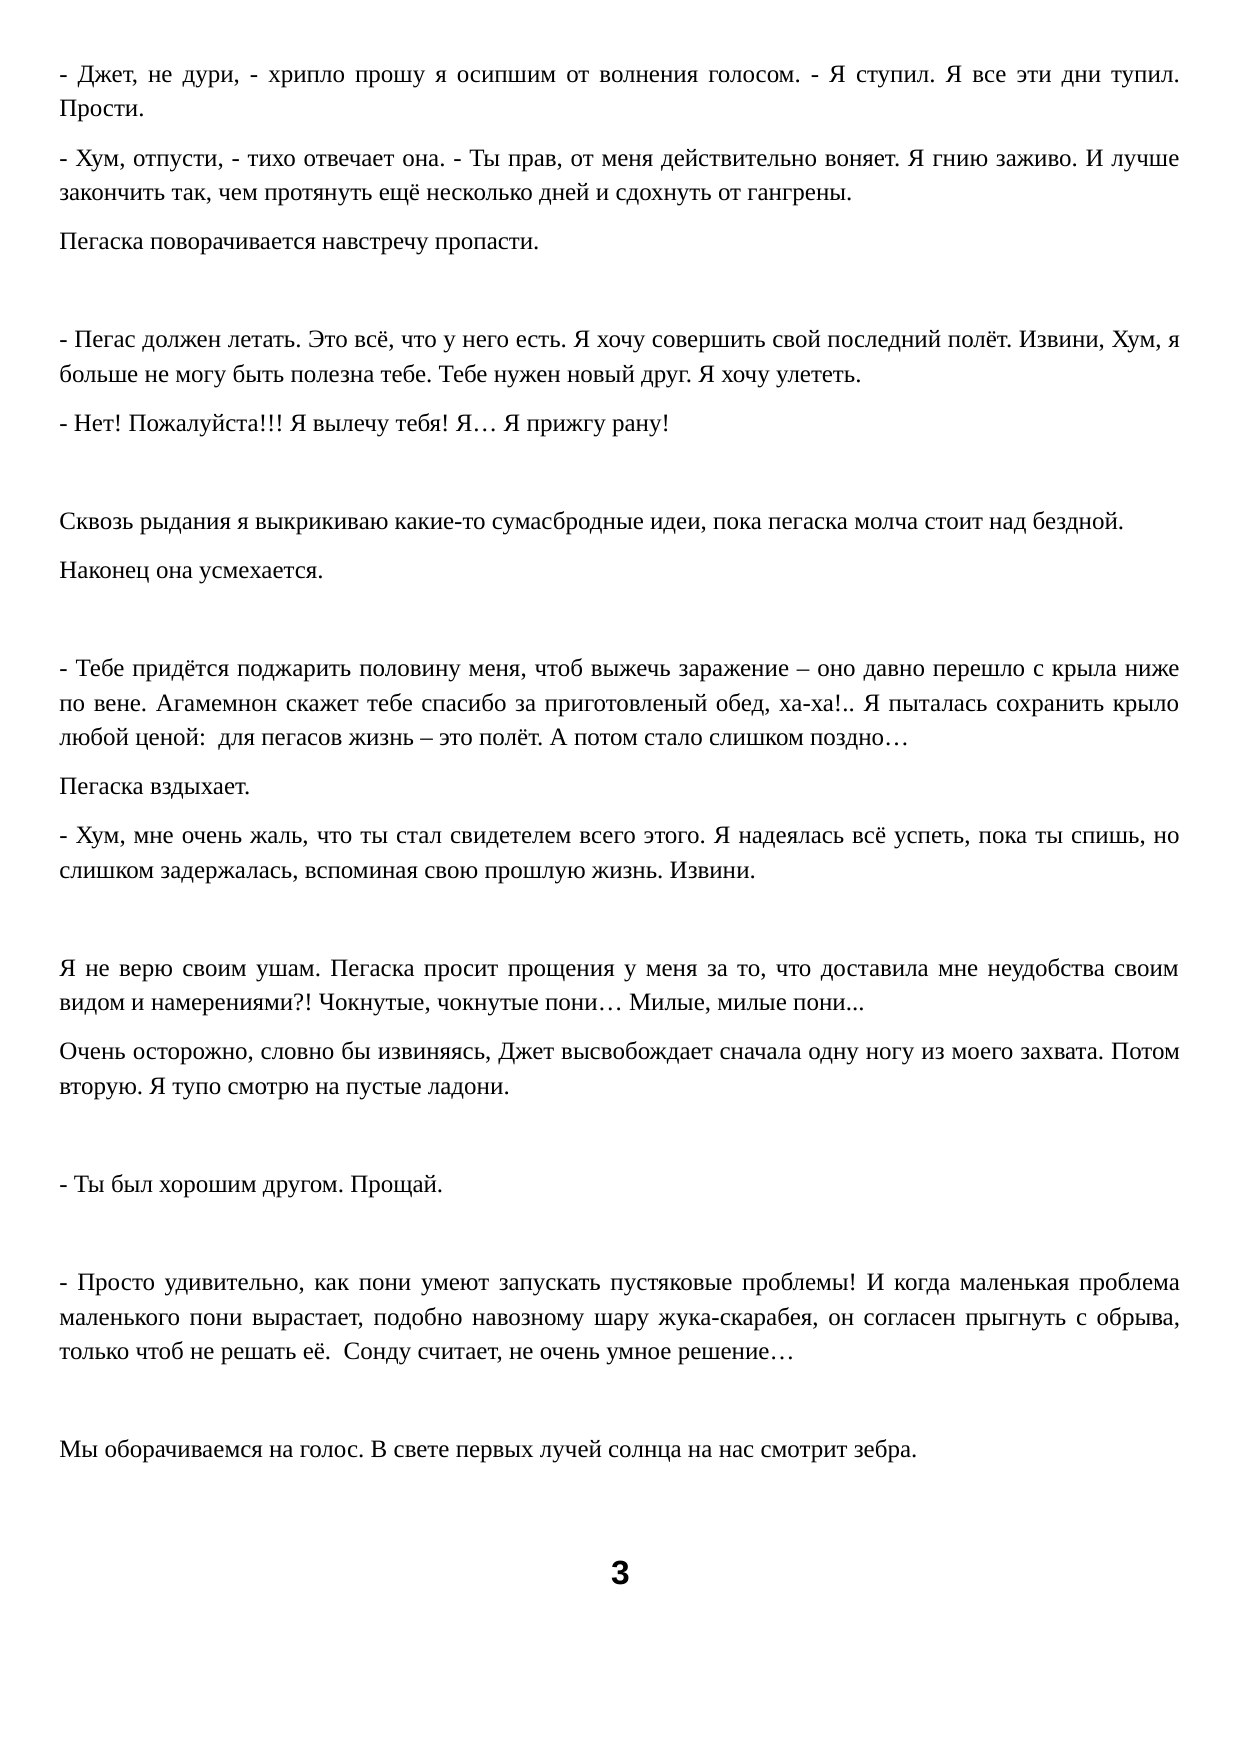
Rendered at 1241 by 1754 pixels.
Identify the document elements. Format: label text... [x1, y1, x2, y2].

subtitle 3 [59, 1553, 1181, 1592]
text Я не верю своим ушам. Пегаска просит прощения у меня за то, что доставила мне неудобства своим видом и намерениями?! Чокнутые, чокнутые пони… Милые, милые пони... [59, 953, 1181, 1016]
text Мы оборачиваемся на голос. В свете первых лучей солнца на нас смотрит зебра. [59, 1434, 1181, 1463]
text - Пегас должен летать. Это всё, что у него есть. Я хочу совершить свой последний полёт. Извини, Хум, я больше не могу быть полезна тебе. Тебе нужен новый друг. Я хочу улететь. [59, 324, 1181, 387]
text - Джет, не дури, - хрипло прошу я осипшим от волнения голосом. - Я ступил. Я все эти дни тупил. Прости. [59, 59, 1181, 122]
text - Тебе придётся поджарить половину меня, чтоб выжечь заражение – оно давно перешло с крыла ниже по вене. Агамемнон скажет тебе спасибо за приготовленый обед, ха-ха!.. Я пыталась сохранить крыло любой ценой: для пегасов жизнь – это полёт. А потом стало слишком поздно… [59, 653, 1181, 751]
text Очень осторожно, словно бы извиняясь, Джет высвобождает сначала одну ногу из моего захвата. Потом вторую. Я тупо смотрю на пустые ладони. [59, 1036, 1181, 1099]
text Сквозь рыдания я выкрикиваю какие-то сумасбродные идеи, пока пегаска молча стоит над бездной. [59, 506, 1181, 535]
text - Просто удивительно, как пони умеют запускать пустяковые проблемы! И когда маленькая проблема маленького пони вырастает, подобно навозному шару жука-скарабея, он согласен прыгнуть с обрыва, только чтоб не решать её. Сонду считает, не очень умное решение… [59, 1267, 1181, 1365]
text - Нет! Пожалуйста!!! Я вылечу тебя! Я… Я прижгу рану! [59, 408, 1181, 437]
text Наконец она усмехается. [59, 555, 1181, 584]
text - Ты был хорошим другом. Прощай. [59, 1169, 1181, 1198]
text Пегаска поворачивается навстречу пропасти. [59, 226, 1181, 255]
text - Хум, мне очень жаль, что ты стал свидетелем всего этого. Я надеялась всё успеть, пока ты спишь, но слишком задержалась, вспоминая свою прошлую жизнь. Извини. [59, 820, 1181, 883]
text - Хум, отпусти, - тихо отвечает она. - Ты прав, от меня действительно воняет. Я гнию заживо. И лучше закончить так, чем протянуть ещё несколько дней и сдохнуть от гангрены. [59, 143, 1181, 206]
text Пегаска вздыхает. [59, 771, 1181, 800]
